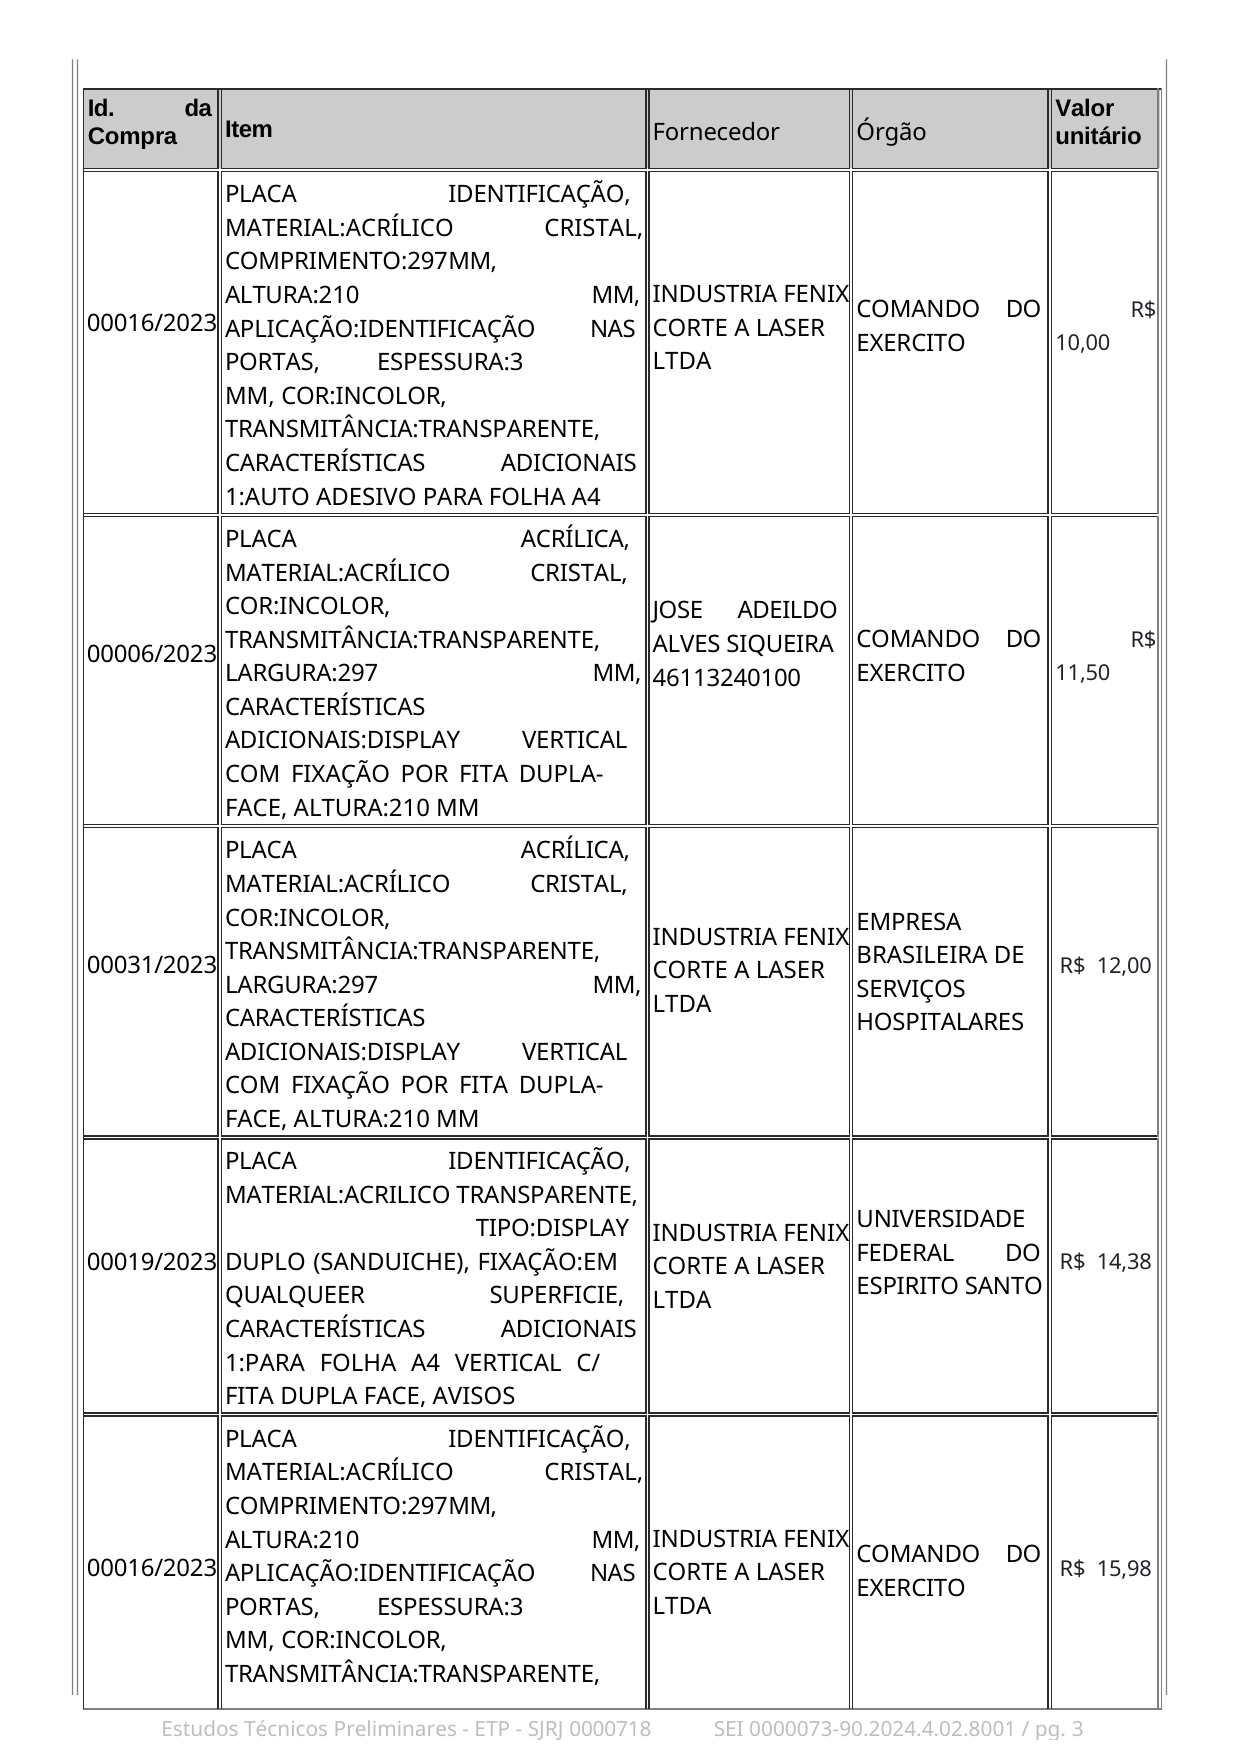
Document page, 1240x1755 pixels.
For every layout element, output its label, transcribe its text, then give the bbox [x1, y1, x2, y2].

table_header Item [222, 90, 645, 168]
table_header Fornecedor [650, 90, 849, 168]
table_cell COMANDO DO EXERCITO [853, 172, 1047, 513]
table_cell PLACA IDENTIFICAÇÃO, MATERIAL:ACRÍLICO CRISTAL, COMPRIMENTO:297 MM, ALTURA:210 MM, APLICAÇÃO:IDENTIFICAÇÃO NAS PORTAS, ESPESSURA:3 MM, COR:INCOLOR, TRANSMITÂNCIA:TRANSPARENTE, CARACTERÍSTICAS ADICIONAIS 1:AUTO ADESIVO PARA FOLHA A4 [222, 172, 645, 513]
table_cell R$ 15,98 [1052, 1417, 1157, 1708]
table_cell R$ 12,00 [1052, 828, 1157, 1135]
table_cell PLACA IDENTIFICAÇÃO, MATERIAL:ACRILICO TRANSPARENTE, TIPO:DISPLAY DUPLO (SANDUICHE), FIXAÇÃO:EM QUALQUEER SUPERFICIE, CARACTERÍSTICAS ADICIONAIS 1:PARA FOLHA A4 VERTICAL C/ FITA DUPLA FACE, AVISOS [222, 1140, 645, 1412]
table_cell PLACA ACRÍLICA, MATERIAL:ACRÍLICO CRISTAL, COR:INCOLOR, TRANSMITÂNCIA:TRANSPARENTE, LARGURA:297 MM, CARACTERÍSTICAS ADICIONAIS:DISPLAY VERTICAL COM FIXAÇÃO POR FITA DUPLA- FACE, ALTURA:210 MM [222, 517, 645, 824]
table_cell R$ 11,50 [1052, 517, 1157, 824]
table_cell 00016/2023 [84, 172, 217, 513]
table_cell COMANDO DO EXERCITO [853, 517, 1047, 824]
table_cell 00006/2023 [84, 517, 217, 824]
table_cell 00019/2023 [84, 1140, 217, 1412]
table_cell UNIVERSIDADE FEDERAL DO ESPIRITO SANTO [853, 1140, 1047, 1412]
table_cell COMANDO DO EXERCITO [853, 1417, 1047, 1708]
table_cell PLACA IDENTIFICAÇÃO, MATERIAL:ACRÍLICO CRISTAL, COMPRIMENTO:297 MM, ALTURA:210 MM, APLICAÇÃO:IDENTIFICAÇÃO NAS PORTAS, ESPESSURA:3 MM, COR:INCOLOR, TRANSMITÂNCIA:TRANSPARENTE, [222, 1417, 645, 1708]
table_cell EMPRESA BRASILEIRA DE SERVIÇOS HOSPITALARES [853, 828, 1047, 1135]
table_cell INDUSTRIA FENIX CORTE A LASER LTDA [650, 172, 849, 513]
table_cell R$ 10,00 [1052, 172, 1157, 513]
table_cell JOSE ADEILDO ALVES SIQUEIRA 46113240100 [650, 517, 849, 824]
table_cell INDUSTRIA FENIX CORTE A LASER LTDA [650, 828, 849, 1135]
table_header Valor unitário [1052, 90, 1157, 168]
table_cell INDUSTRIA FENIX CORTE A LASER LTDA [650, 1417, 849, 1708]
table_header Id. da Compra [84, 90, 217, 168]
table_cell PLACA ACRÍLICA, MATERIAL:ACRÍLICO CRISTAL, COR:INCOLOR, TRANSMITÂNCIA:TRANSPARENTE, LARGURA:297 MM, CARACTERÍSTICAS ADICIONAIS:DISPLAY VERTICAL COM FIXAÇÃO POR FITA DUPLA- FACE, ALTURA:210 MM [222, 828, 645, 1135]
table_cell R$ 14,38 [1052, 1140, 1157, 1412]
table_cell 00031/2023 [84, 828, 217, 1135]
table_cell INDUSTRIA FENIX CORTE A LASER LTDA [650, 1140, 849, 1412]
table_cell 00016/2023 [84, 1417, 217, 1708]
table_header Órgão [853, 90, 1047, 168]
